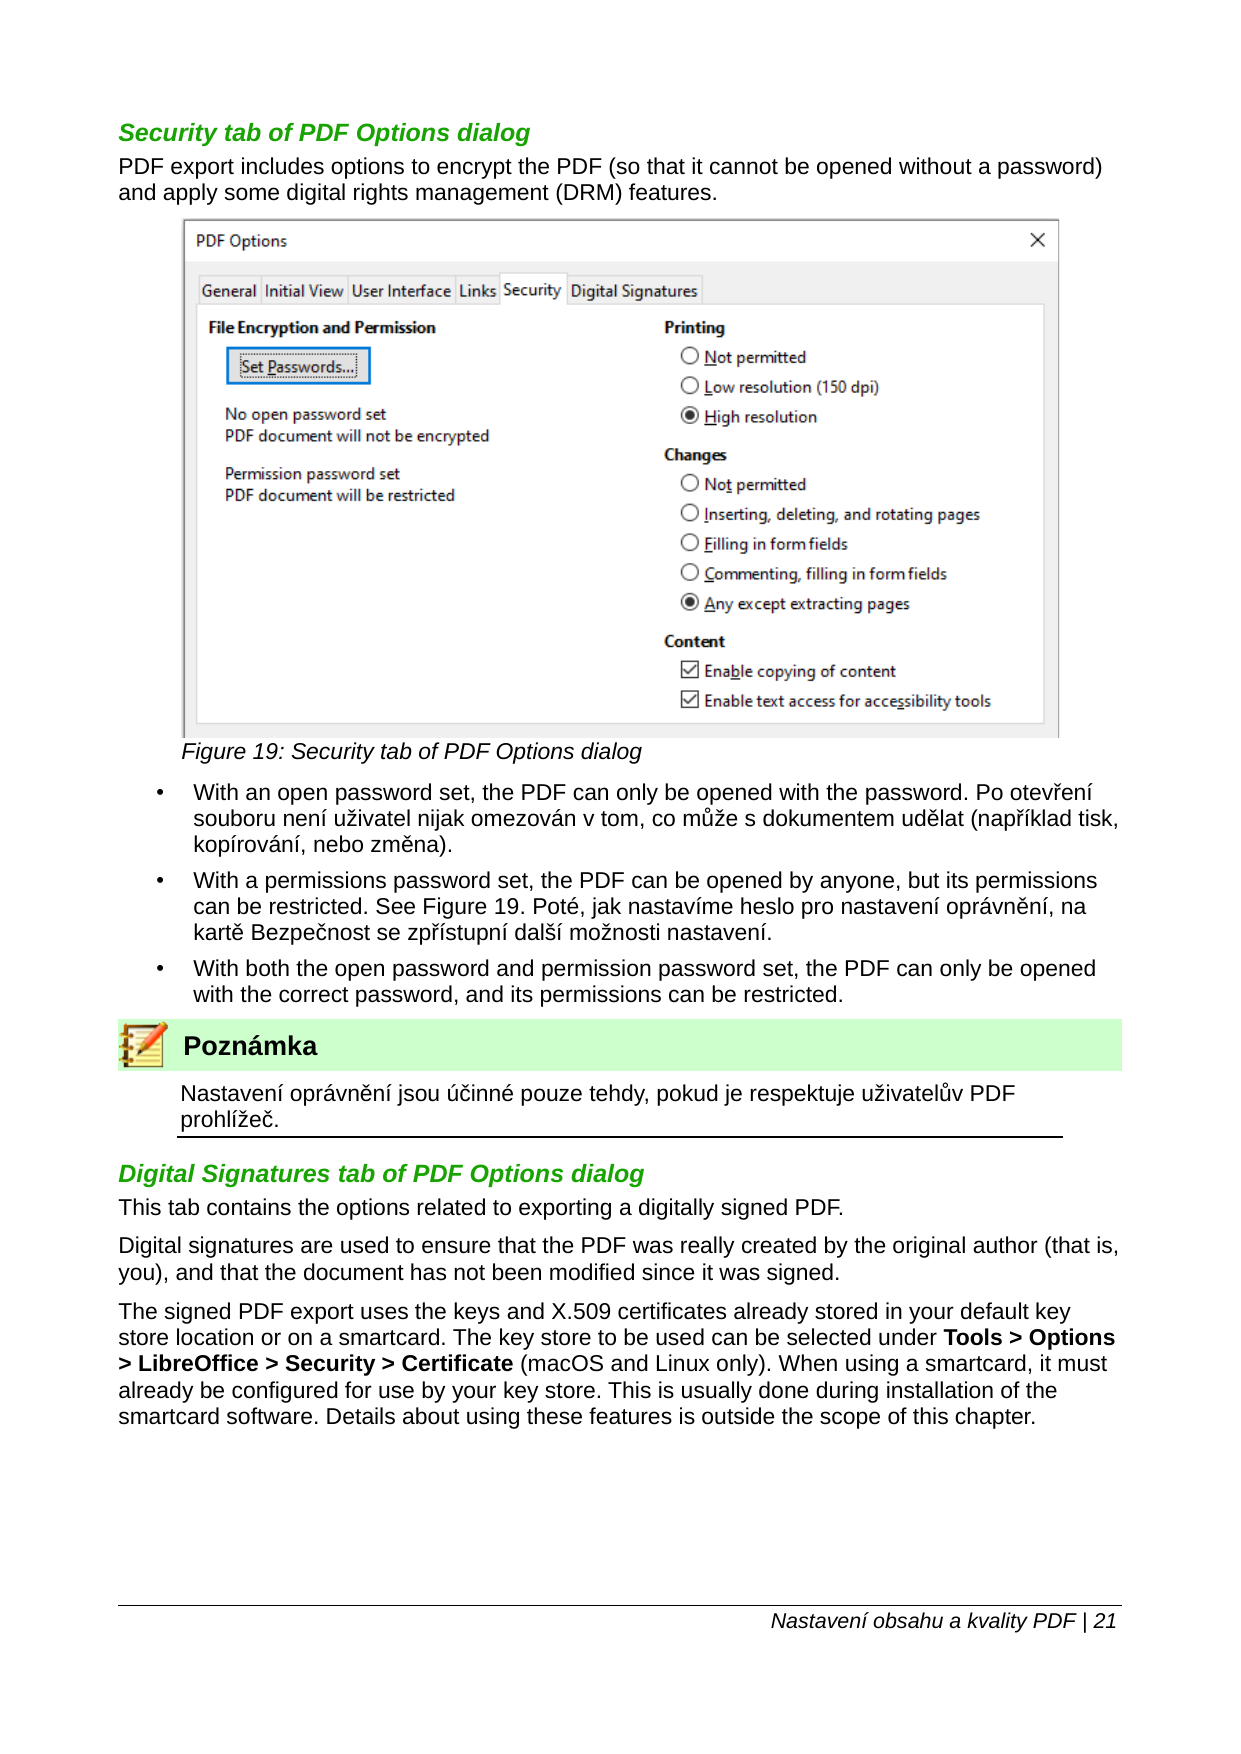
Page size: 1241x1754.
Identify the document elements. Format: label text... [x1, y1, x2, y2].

text The signed PDF export uses the keys and X.509 certificates already stored in your default key store location or on a smartcard. The key store to be used can be selected under Tools > Options > LibreOffice > Security > Certificate (macOS and Linux only). When using a smartcard, it must already be configured for use by your key store. This is usually done during installation of the smartcard software. Details about using these features is outside the scope of this chapter. [118, 1298, 1122, 1429]
list With an open password set, the PDF can only be opened with the password. Po otevření souboru není uživatel nijak omezován v tom, co může s dokumentem udělat (například tisk, kopírování, nebo změna). [156, 779, 1122, 858]
text Figure 19: Security tab of PDF Options dialog [181, 738, 1059, 764]
list With a permissions password set, the PDF can be opened by anyone, but its permissions can be restricted. See Figure 19. Poté, jak nastavíme heslo pro nastavení oprávnění, na kartě Bezpečnost se zpřístupní další možnosti nastavení. [156, 867, 1122, 946]
text Nastavení oprávnění jsou účinné pouze tehdy, pokud je respektuje uživatelův PDF prohlížeč. [177, 1077, 1063, 1136]
picture [119, 1020, 170, 1071]
subtitle Digital Signatures tab of PDF Options dialog [118, 1159, 1122, 1188]
text PDF export includes options to encrypt the PDF (so that it cannot be opened without a password) and apply some digital rights management (DRM) features. [118, 153, 1122, 206]
subtitle Poznámka [118, 1019, 1122, 1071]
subtitle Security tab of PDF Options dialog [118, 118, 1122, 147]
list With both the open password and permission password set, the PDF can only be opened with the correct password, and its permissions can be restricted. [156, 954, 1122, 1007]
text Digital signatures are used to ensure that the PDF was really created by the original author (that is, you), and that the document has not been modified since it was signed. [118, 1232, 1122, 1285]
text This tab contains the options related to exporting a digitally signed PDF. [118, 1194, 1122, 1220]
picture [181, 218, 1060, 738]
